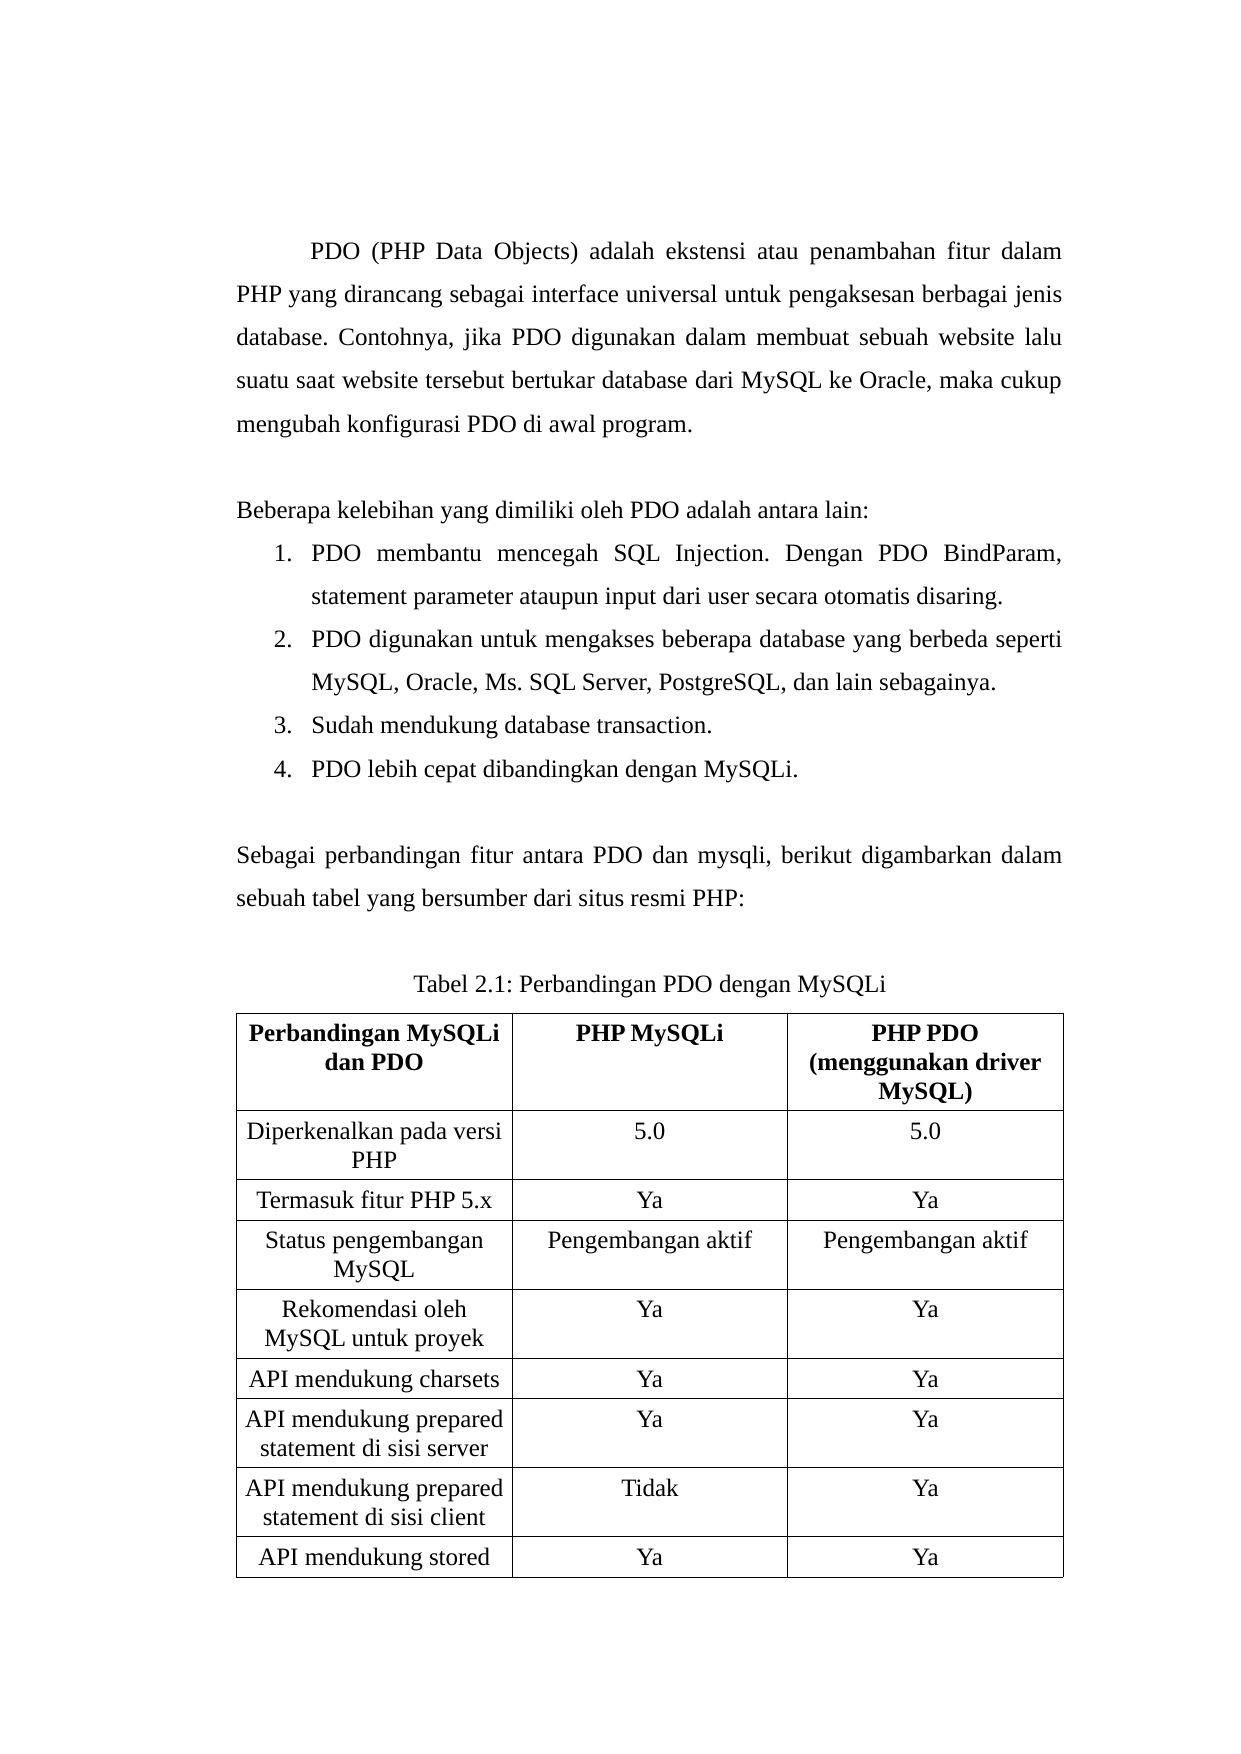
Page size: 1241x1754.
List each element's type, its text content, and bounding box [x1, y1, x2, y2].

list Sudah mendukung database transaction. [274, 711, 1063, 739]
list PDO lebih cepat dibandingkan dengan MySQLi. [274, 754, 1063, 782]
table_header PHP PDO (menggunakan driver MySQL) [788, 1014, 1063, 1110]
list PDO membantu mencegah SQL Injection. Dengan PDO BindParam, statement parameter ataupun input dari user secara otomatis disaring. [274, 538, 1063, 610]
table_cell Ya [788, 1537, 1063, 1577]
table_cell 5.0 [788, 1111, 1063, 1179]
list PDO digunakan untuk mengakses beberapa database yang berbeda seperti MySQL, Oracle, Ms. SQL Server, PostgreSQL, dan lain sebagainya. [274, 624, 1063, 696]
table_cell Ya [513, 1359, 787, 1398]
table_cell Ya [513, 1399, 787, 1467]
text Beberapa kelebihan yang dimiliki oleh PDO adalah antara lain: [236, 495, 1063, 524]
table_cell 5.0 [513, 1111, 787, 1179]
text PDO (PHP Data Objects) adalah ekstensi atau penambahan fitur dalam PHP yang dirancang sebagai interface universal untuk pengaksesan berbagai jenis database. Contohnya, jika PDO digunakan dalam membuat sebuah website lalu suatu saat website tersebut bertukar database dari MySQL ke Oracle, maka cukup mengubah konfigurasi PDO di awal program. [236, 236, 1063, 437]
table_cell API mendukung prepared statement di sisi client [237, 1468, 512, 1536]
table_cell Pengembangan aktif [513, 1221, 787, 1289]
table_cell Pengembangan aktif [788, 1221, 1063, 1289]
table_cell Termasuk fitur PHP 5.x [237, 1180, 512, 1220]
table_header Perbandingan MySQLi dan PDO [237, 1014, 512, 1110]
table_cell Status pengembangan MySQL [237, 1221, 512, 1289]
table_cell Ya [513, 1290, 787, 1358]
table_cell Ya [788, 1359, 1063, 1398]
table_cell API mendukung charsets [237, 1359, 512, 1398]
table_cell Ya [513, 1537, 787, 1577]
text Tabel 2.1: Perbandingan PDO dengan MySQLi [236, 969, 1063, 998]
table_cell Tidak [513, 1468, 787, 1536]
table_cell Ya [513, 1180, 787, 1220]
table_cell Ya [788, 1180, 1063, 1220]
table_header PHP MySQLi [513, 1014, 787, 1110]
table_cell Diperkenalkan pada versi PHP [237, 1111, 512, 1179]
table_cell Ya [788, 1290, 1063, 1358]
table_cell Ya [788, 1399, 1063, 1467]
table_cell API mendukung stored [237, 1537, 512, 1577]
text Sebagai perbandingan fitur antara PDO dan mysqli, berikut digambarkan dalam sebuah tabel yang bersumber dari situs resmi PHP: [236, 840, 1063, 912]
table_cell API mendukung prepared statement di sisi server [237, 1399, 512, 1467]
table_cell Ya [788, 1468, 1063, 1536]
table_cell Rekomendasi oleh MySQL untuk proyek [237, 1290, 512, 1358]
